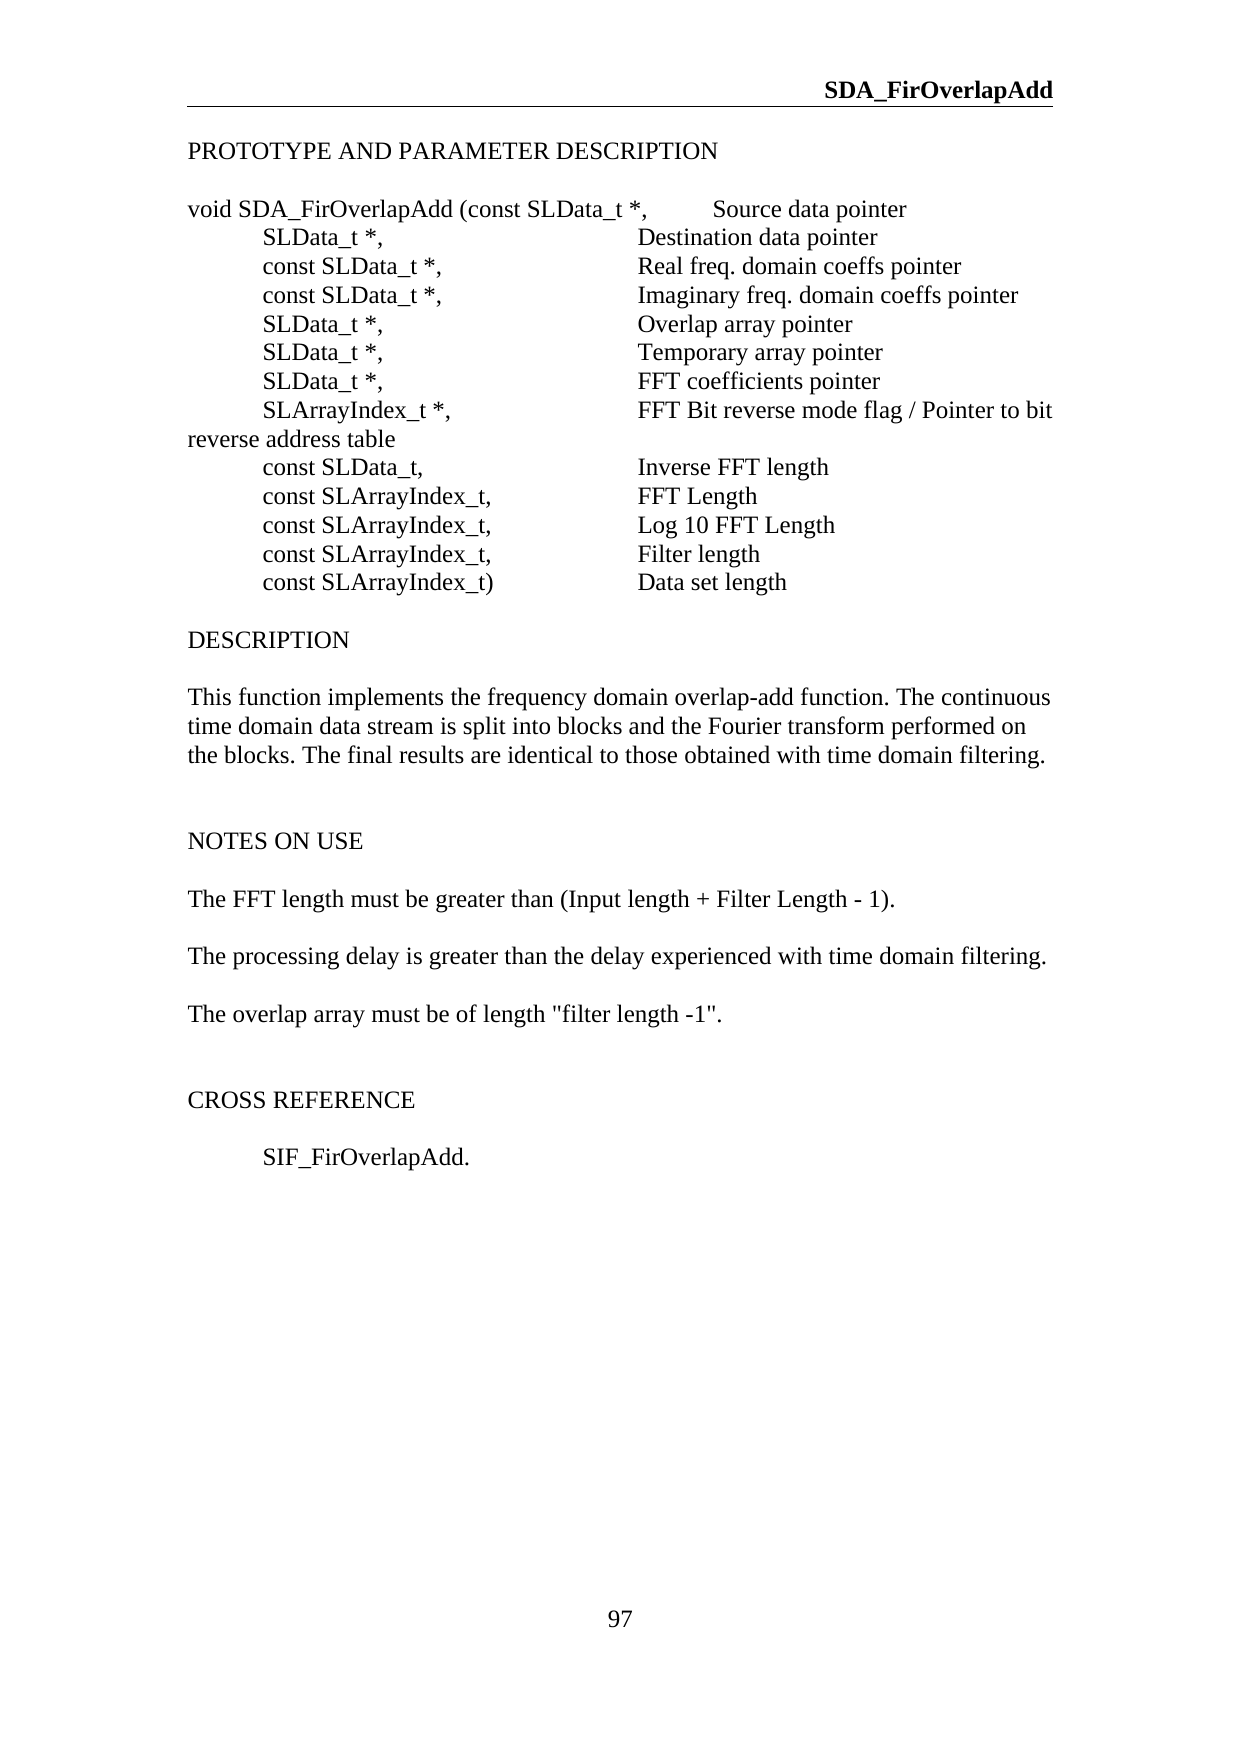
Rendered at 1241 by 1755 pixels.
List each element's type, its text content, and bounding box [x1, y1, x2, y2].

text PROTOTYPE AND PARAMETER DESCRIPTION [187, 136, 1053, 165]
text void SDA_FirOverlapAdd (const SLData_t *, Source data pointer [187, 194, 1053, 222]
text This function implements the frequency domain overlap-add function. The continuous time domain data stream is split into blocks and the Fourier transform performed on the blocks. The final results are identical to those obtained with time domain filtering. [187, 682, 1053, 769]
text SLData_t *, Overlap array pointer [187, 309, 1053, 337]
text SLData_t *, FFT coefficients pointer [187, 366, 1053, 395]
text const SLArrayIndex_t, Filter length [187, 539, 1053, 567]
text SLData_t *, Temporary array pointer [187, 337, 1053, 366]
text const SLArrayIndex_t) Data set length [187, 567, 1053, 596]
text const SLArrayIndex_t, Log 10 FFT Length [187, 510, 1053, 539]
text The overlap array must be of length "filter length -1". [187, 999, 1053, 1027]
text The FFT length must be greater than (Input length + Filter Length - 1). [187, 884, 1053, 912]
text const SLData_t *, Imaginary freq. domain coeffs pointer [187, 280, 1053, 309]
text const SLData_t, Inverse FFT length [187, 452, 1053, 481]
text const SLData_t *, Real freq. domain coeffs pointer [187, 251, 1053, 280]
text const SLArrayIndex_t, FFT Length [187, 481, 1053, 510]
text DESCRIPTION [187, 625, 1053, 654]
text NOTES ON USE [187, 826, 1053, 855]
text SIF_FirOverlapAdd. [187, 1142, 1053, 1171]
text SLArrayIndex_t *, FFT Bit reverse mode flag / Pointer to bit reverse address table [187, 395, 1053, 452]
text The processing delay is greater than the delay experienced with time domain filtering. [187, 941, 1053, 970]
text CROSS REFERENCE [187, 1085, 1053, 1114]
text SLData_t *, Destination data pointer [187, 222, 1053, 251]
subtitle SDA_FirOverlapAdd [187, 75, 1053, 106]
